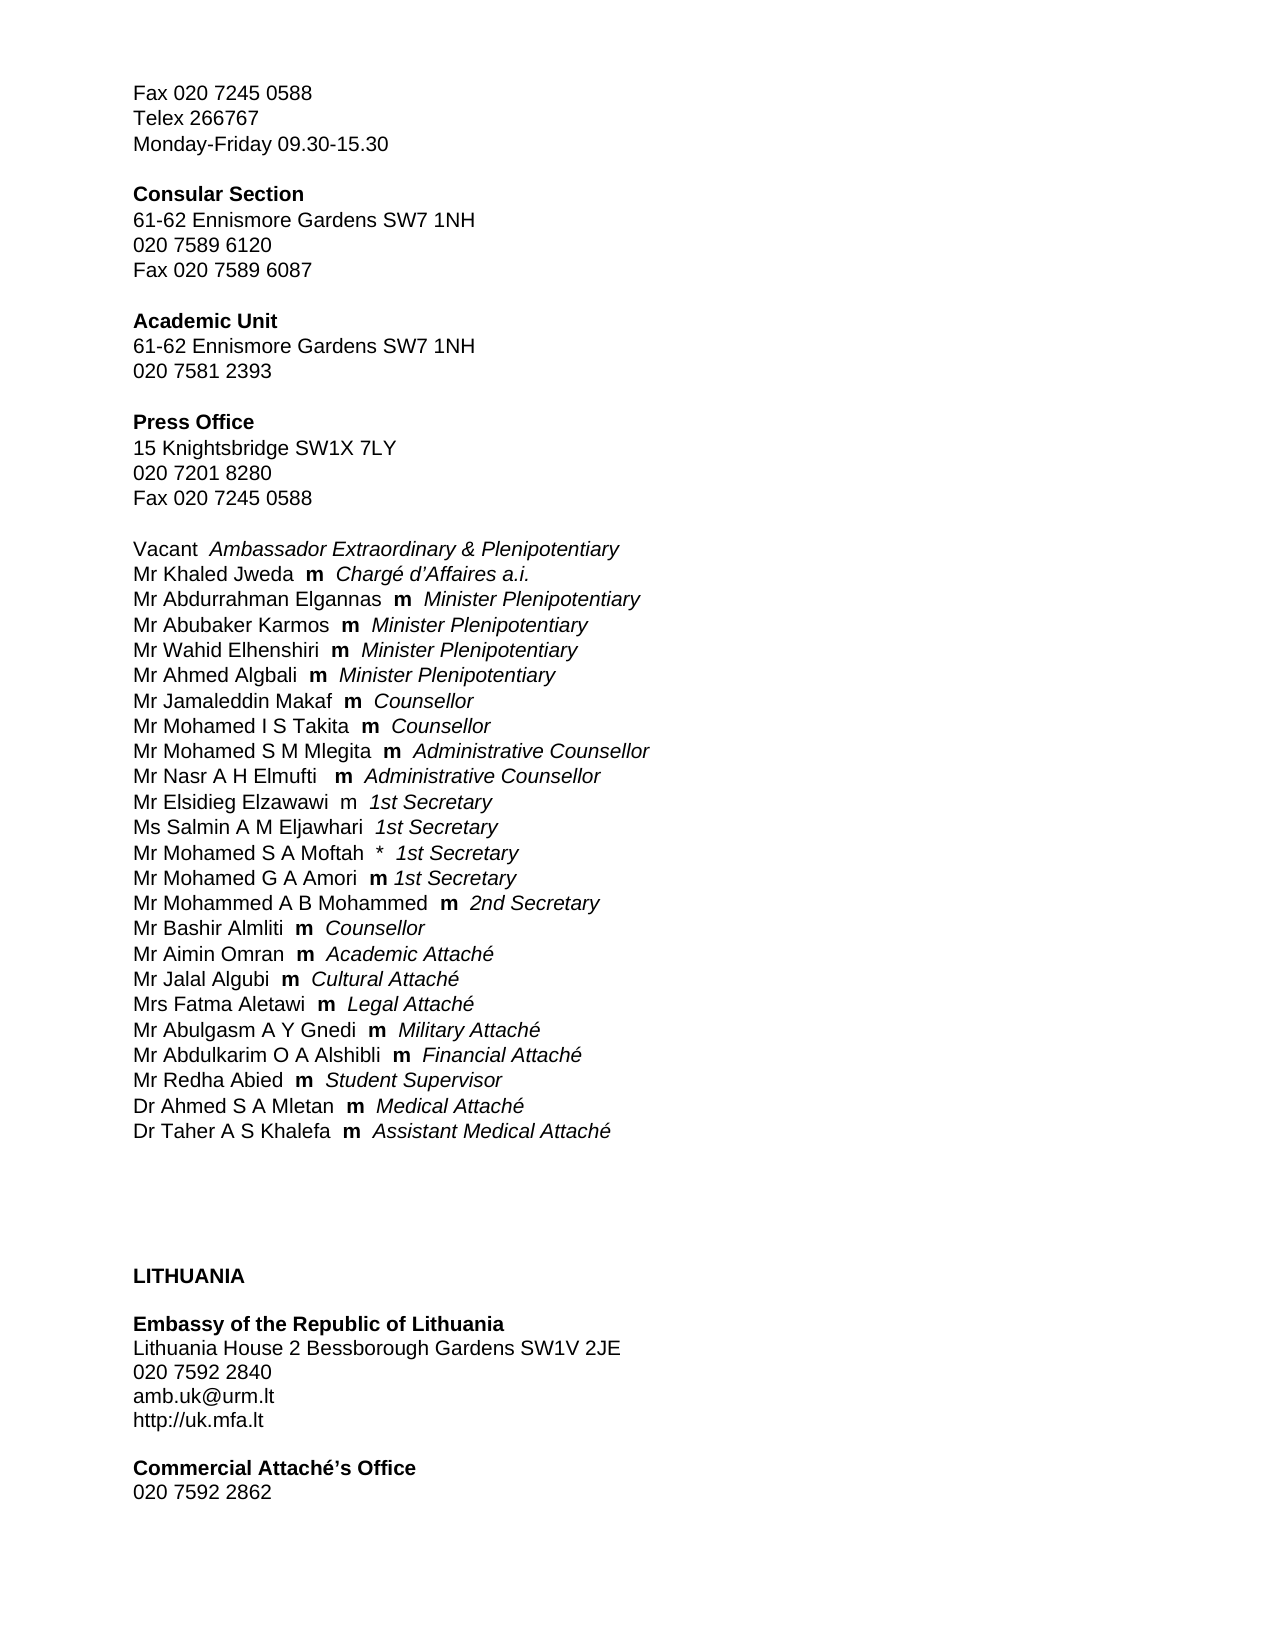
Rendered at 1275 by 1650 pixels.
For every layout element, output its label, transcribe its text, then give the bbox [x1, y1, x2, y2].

text Dr Taher A S Khalefa m Assistant Medical Attaché [133, 1119, 1181, 1143]
text 15 Knightsbridge SW1X 7LY [133, 435, 1181, 459]
text Mr Mohamed G A Amori m 1st Secretary [133, 866, 1181, 889]
text Mr Mohamed I S Takita m Counsellor [133, 714, 1181, 738]
text Commercial Attaché’s Office [133, 1456, 1181, 1480]
text Mr Wahid Elhenshiri m Minister Plenipotentiary [133, 638, 1181, 662]
text 020 7589 6120 [133, 233, 1181, 257]
text Mr Mohamed S M Mlegita m Administrative Counsellor [133, 739, 1181, 763]
text Mr Abdurrahman Elgannas m Minister Plenipotentiary [133, 587, 1181, 611]
text 61-62 Ennismore Gardens SW7 1NH [133, 207, 1181, 231]
text 61-62 Ennismore Gardens SW7 1NH [133, 334, 1181, 358]
text Mrs Fatma Aletawi m Legal Attaché [133, 992, 1181, 1016]
text Dr Ahmed S A Mletan m Medical Attaché [133, 1093, 1181, 1117]
text Mr Aimin Omran m Academic Attaché [133, 942, 1181, 966]
text Academic Unit [133, 309, 1181, 333]
text Mr Nasr A H Elmufti m Administrative Counsellor [133, 764, 1181, 788]
text Fax 020 7589 6087 [133, 258, 1181, 282]
text Monday-Friday 09.30-15.30 [133, 132, 1181, 156]
text Consular Section [133, 182, 1181, 206]
text Mr Jamaleddin Makaf m Counsellor [133, 688, 1181, 712]
text Telex 266767 [133, 106, 1181, 130]
text Mr Mohamed S A Moftah * 1st Secretary [133, 840, 1181, 864]
text Mr Ahmed Algbali m Minister Plenipotentiary [133, 663, 1181, 687]
text http://uk.mfa.lt [133, 1408, 1181, 1432]
text 020 7592 2840 [133, 1360, 1181, 1384]
text Fax 020 7245 0588 [133, 486, 1181, 510]
text Vacant Ambassador Extraordinary & Plenipotentiary [133, 537, 1181, 561]
text 020 7201 8280 [133, 461, 1181, 484]
text Mr Elsidieg Elzawawi m 1st Secretary [133, 790, 1181, 814]
text Mr Khaled Jweda m Chargé d’Affaires a.i. [133, 562, 1181, 586]
text Lithuania House 2 Bessborough Gardens SW1V 2JE [133, 1336, 1181, 1360]
text Mr Abulgasm A Y Gnedi m Military Attaché [133, 1017, 1181, 1041]
text amb.uk@urm.lt [133, 1384, 1181, 1408]
text Fax 020 7245 0588 [133, 81, 1181, 105]
text Mr Mohammed A B Mohammed m 2nd Secretary [133, 891, 1181, 915]
text Mr Redha Abied m Student Supervisor [133, 1068, 1181, 1092]
text Embassy of the Republic of Lithuania [133, 1312, 1181, 1336]
text Mr Abdulkarim O A Alshibli m Financial Attaché [133, 1043, 1181, 1067]
subtitle LITHUANIA [133, 1264, 1181, 1288]
text Mr Jalal Algubi m Cultural Attaché [133, 967, 1181, 991]
text Ms Salmin A M Eljawhari 1st Secretary [133, 815, 1181, 839]
text Mr Bashir Almliti m Counsellor [133, 916, 1181, 940]
text 020 7592 2862 [133, 1480, 1181, 1504]
text Mr Abubaker Karmos m Minister Plenipotentiary [133, 612, 1181, 636]
text 020 7581 2393 [133, 359, 1181, 383]
text Press Office [133, 410, 1181, 434]
